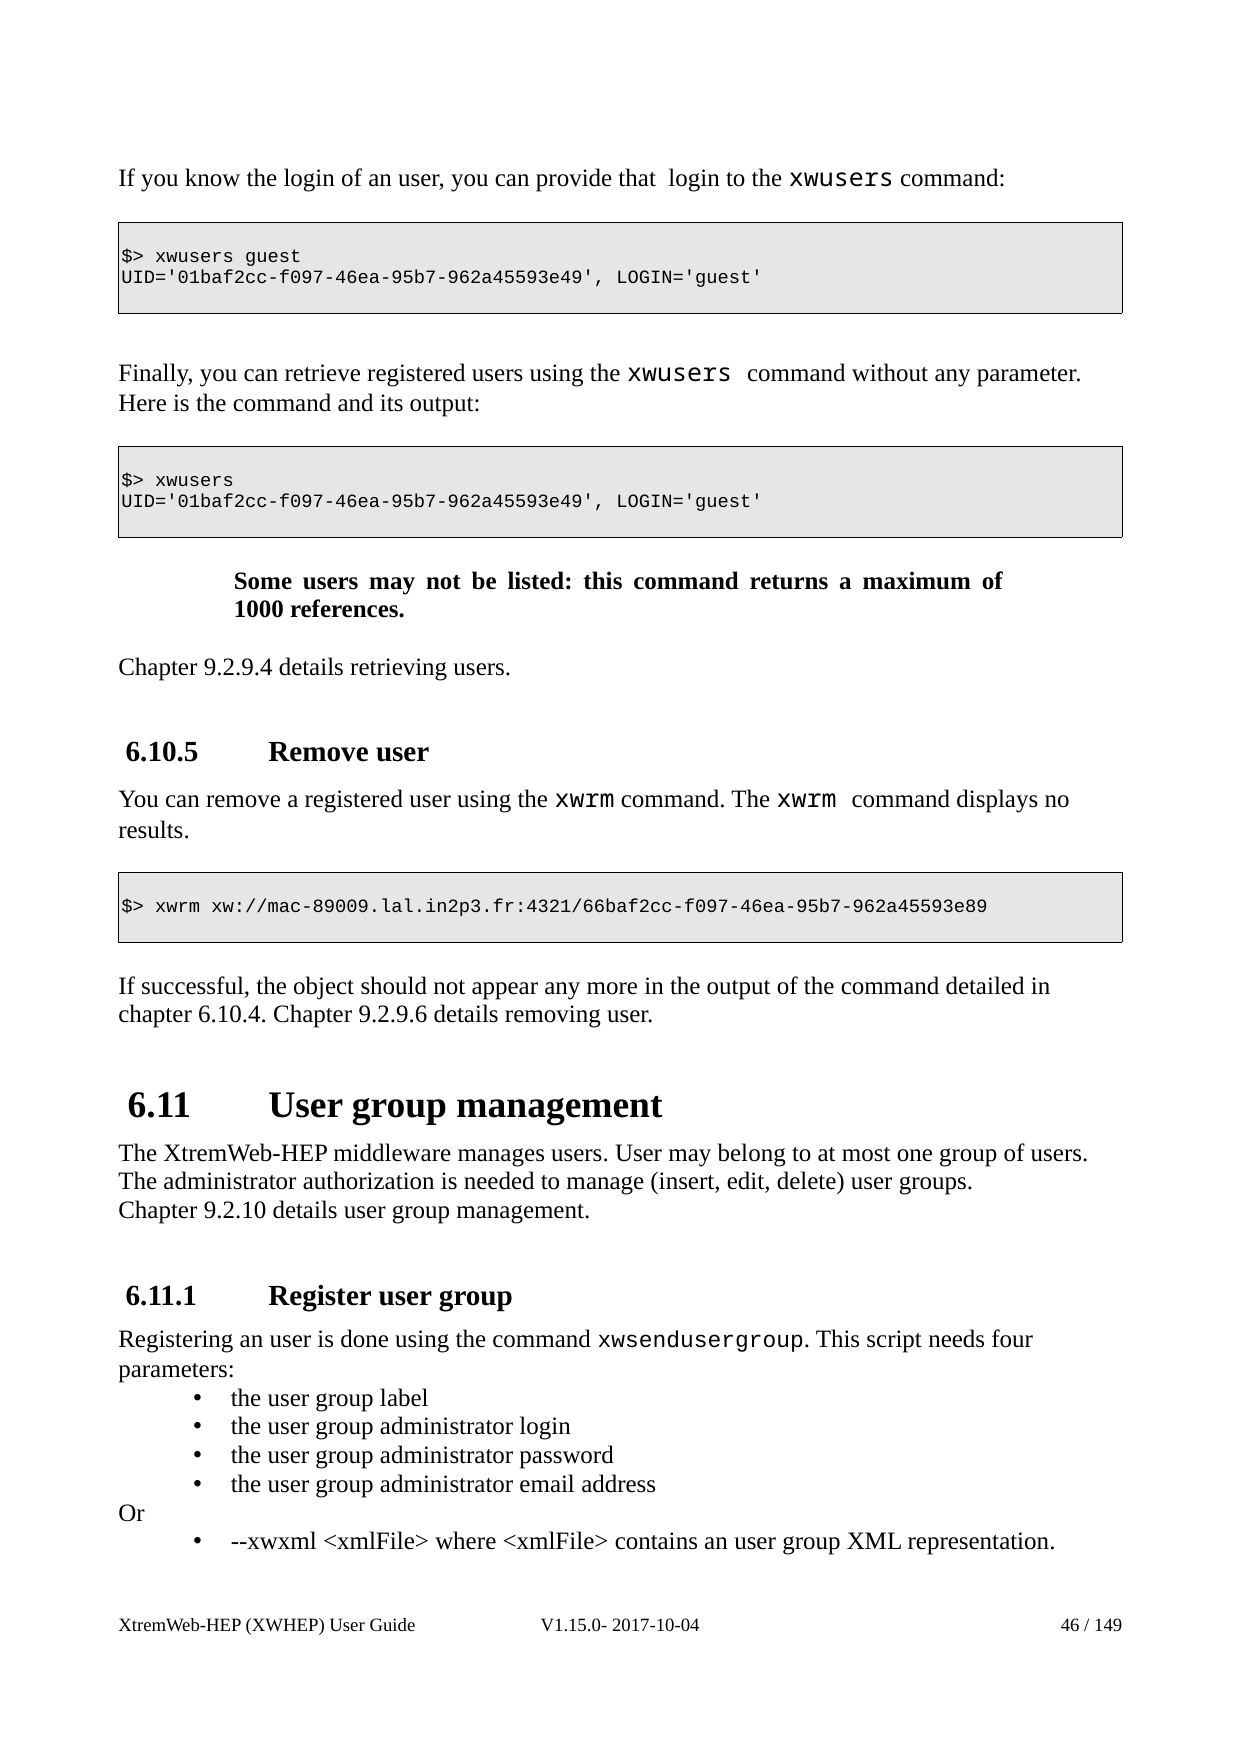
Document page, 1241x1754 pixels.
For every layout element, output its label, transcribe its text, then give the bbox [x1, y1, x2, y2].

text You can remove a registered user using the xwrm command. The xwrm command displays no results. [118, 781, 1122, 843]
subtitle Remove user [118, 734, 1122, 768]
text Chapter 9.2.9.4 details retrieving users. [118, 652, 1122, 681]
subtitle User group management [118, 1082, 1122, 1125]
subtitle Register user group [118, 1278, 1122, 1311]
text UID='01baf2cc-f097-46ea-95b7-962a45593e49', LOGIN='guest' [119, 488, 1122, 510]
list the user group label [193, 1383, 1122, 1411]
text $> xwusers guest [119, 243, 1122, 265]
text Finally, you can retrieve registered users using the xwusers command without any parameter. Here is the command and its output: [118, 354, 1122, 417]
list the user group administrator email address [193, 1469, 1122, 1498]
text UID='01baf2cc-f097-46ea-95b7-962a45593e49', LOGIN='guest' [119, 265, 1122, 286]
list the user group administrator password [193, 1440, 1122, 1469]
text Or [118, 1498, 1122, 1526]
text If you know the login of an user, you can provide that login to the xwusers command: [118, 159, 1122, 193]
text The XtremWeb-HEP middleware manages users. User may belong to at most one group of users. The administrator authorization is needed to manage (insert, edit, delete) user groups. Chapter 9.2.10 details user group management. [118, 1138, 1122, 1224]
text If successful, the object should not appear any more in the output of the command detailed in chapter 6.10.4. Chapter 9.2.9.6 details removing user. [118, 971, 1122, 1028]
text $> xwusers [119, 467, 1122, 488]
list the user group administrator login [193, 1411, 1122, 1440]
text $> xwrm xw://mac-89009.lal.in2p3.fr:4321/66baf2cc-f097-46ea-95b7-962a45593e89 [119, 893, 1122, 915]
text Registering an user is done using the command xwsendusergroup. This script needs four parameters: [118, 1324, 1122, 1383]
text Some users may not be listed: this command returns a maximum of 1000 references. [233, 566, 1004, 623]
list --xwxml <xmlFile> where <xmlFile> contains an user group XML representation. [193, 1526, 1122, 1555]
